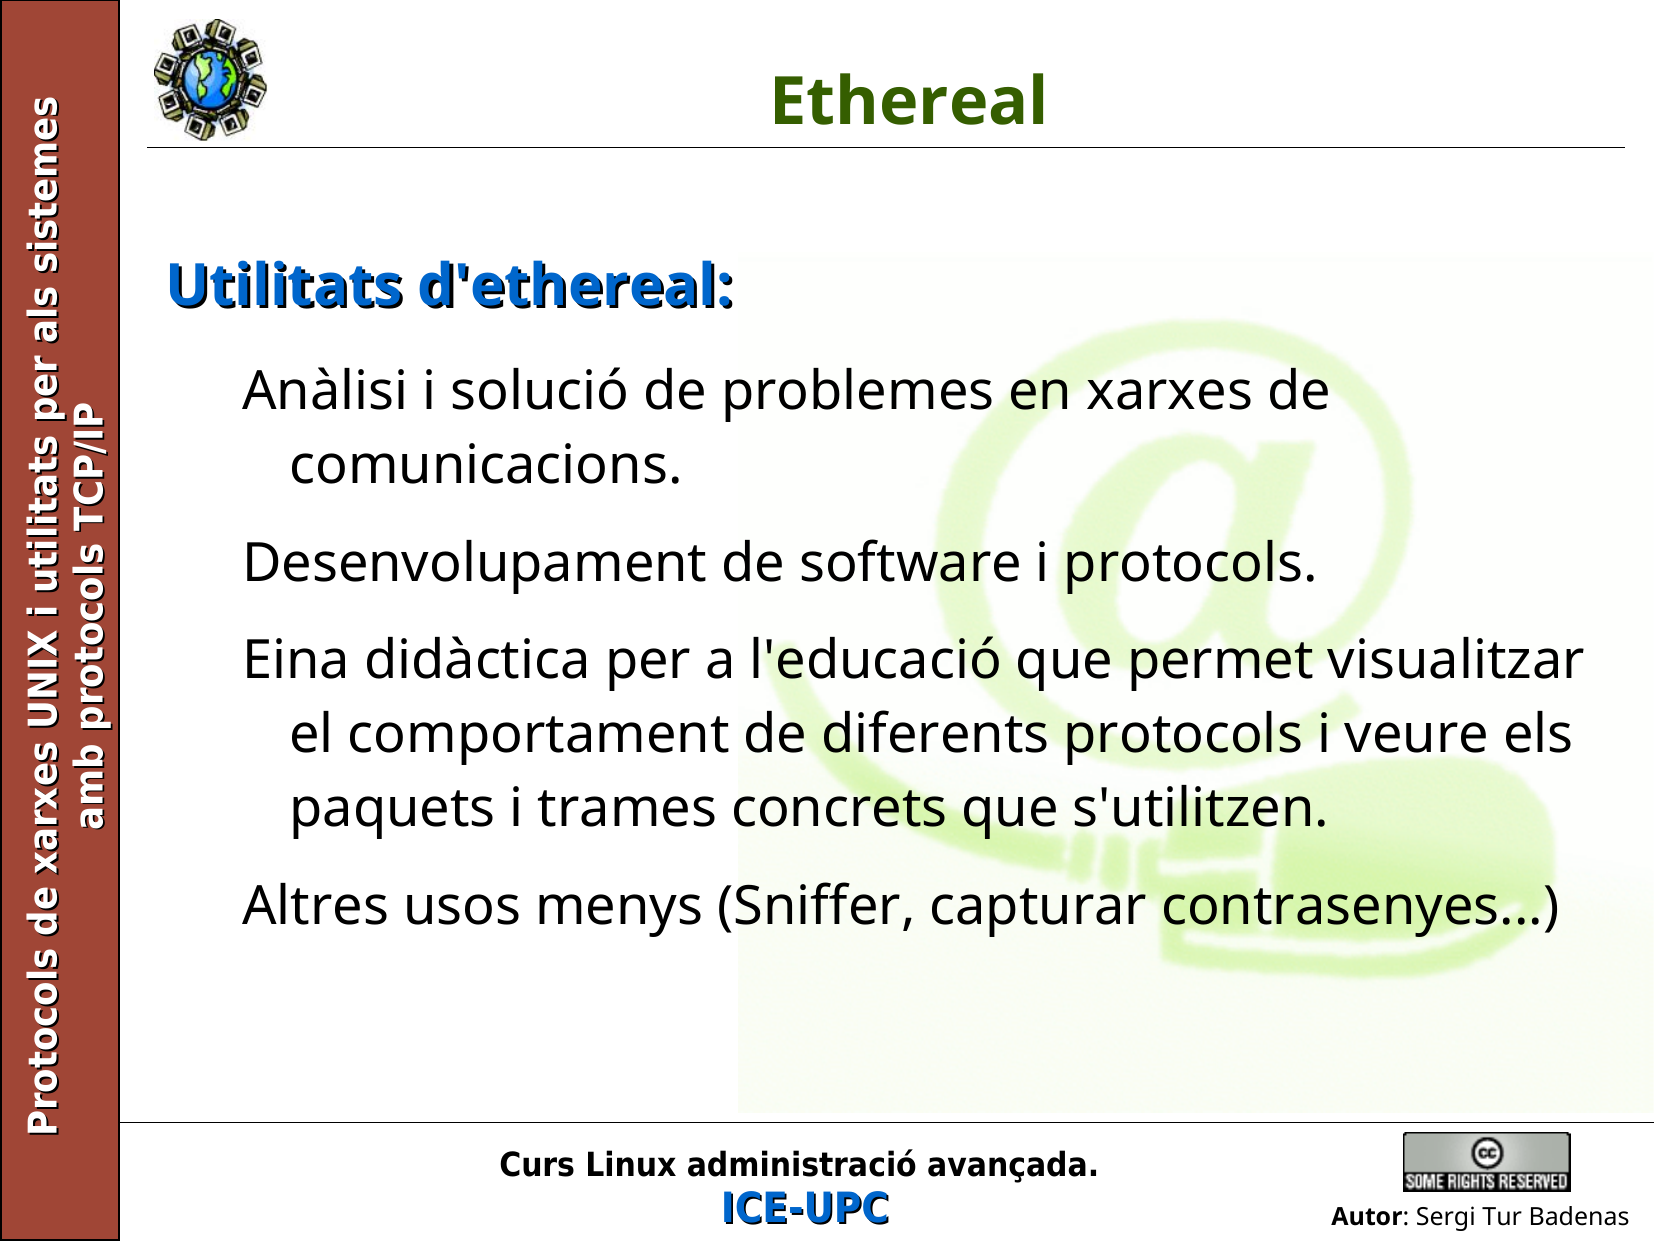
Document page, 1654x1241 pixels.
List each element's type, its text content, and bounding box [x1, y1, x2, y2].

list Utilitats d'ethereal: Anàlisi i solució de problemes en xarxes de comunicacions. Desenvolupament de software i protocols. Eina didàctica per a l'educació que permet visualitzar el comportament de diferents protocols i veure els paquets i trames concrets que s'utilitzen. Altres usos menys (Sniffer, capturar contrasenyes...) [147, 242, 1636, 1093]
title Ethereal [165, 49, 1654, 148]
picture [1403, 1132, 1571, 1192]
picture [738, 252, 1654, 1113]
picture [154, 19, 268, 142]
